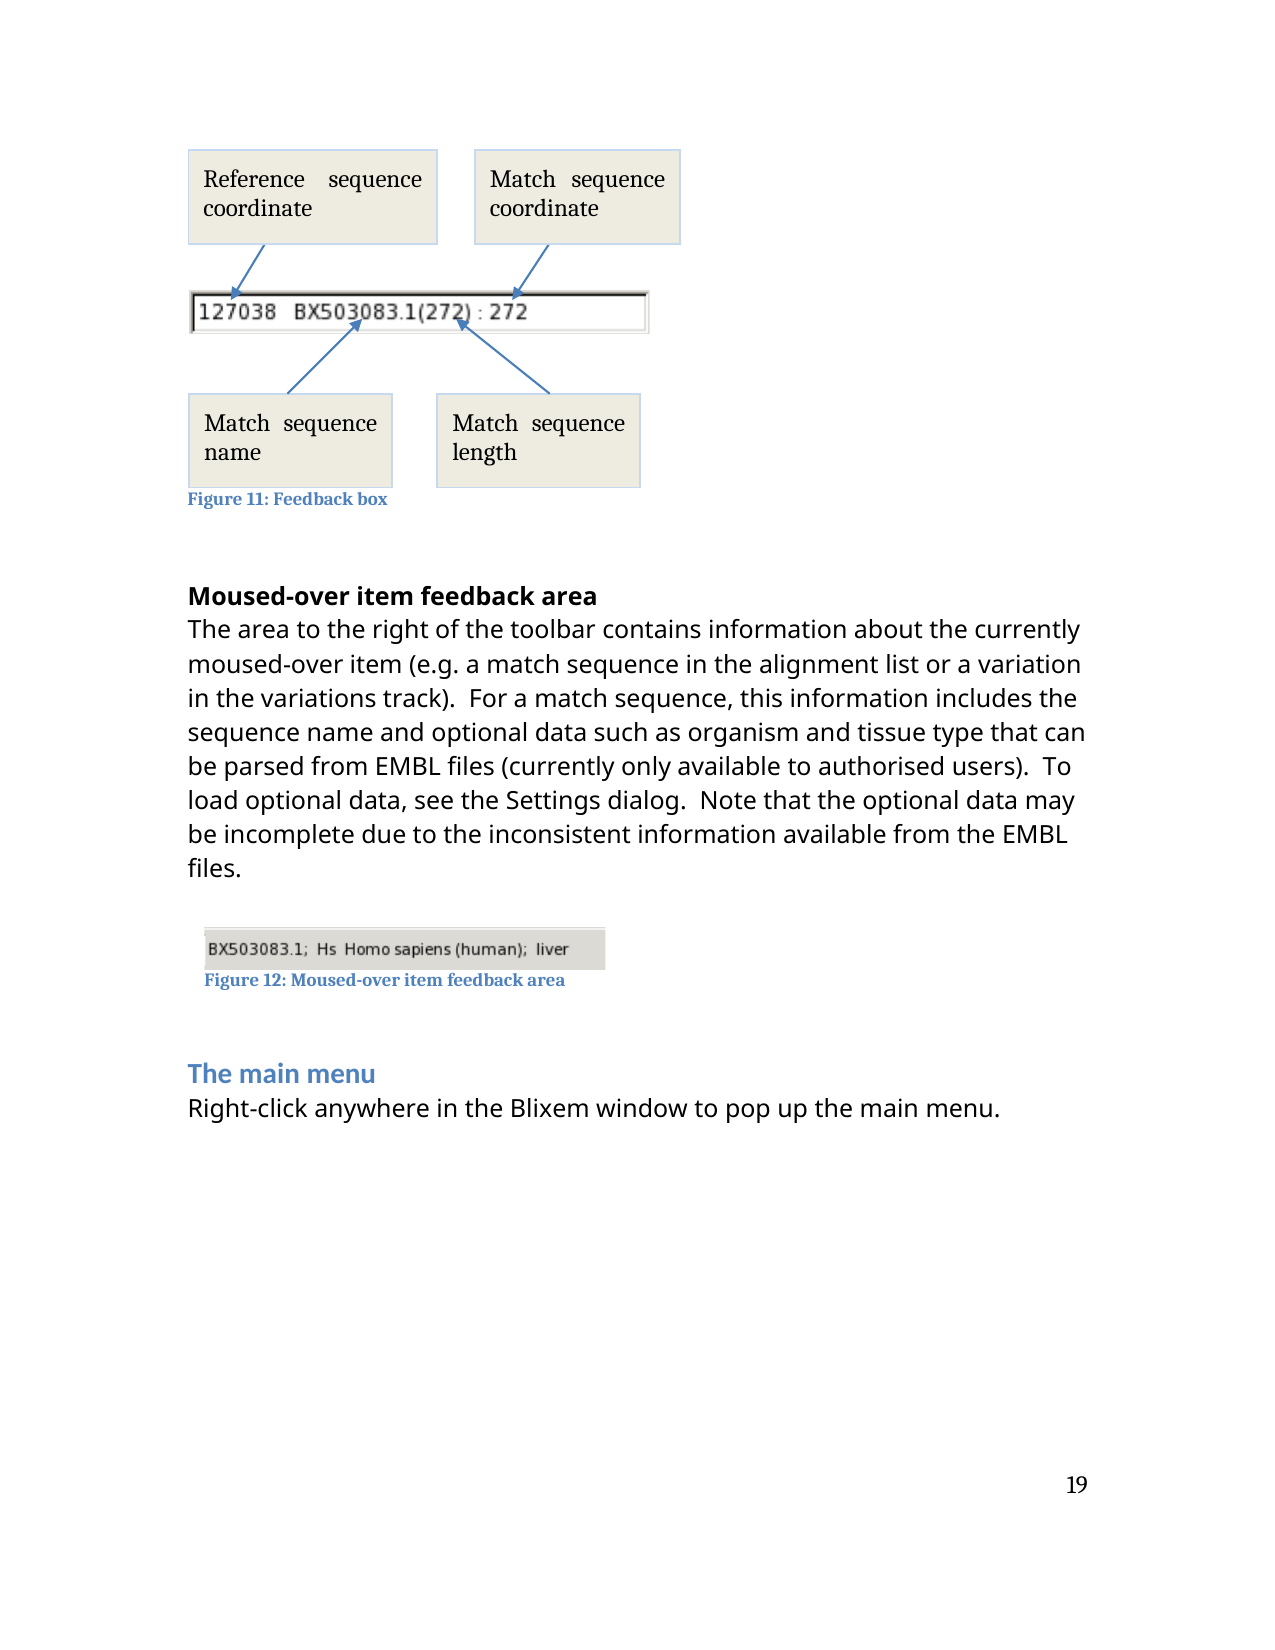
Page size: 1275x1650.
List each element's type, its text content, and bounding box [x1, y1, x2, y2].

subtitle The main menu [187, 1055, 1087, 1091]
picture [188, 290, 650, 334]
text Right-click anywhere in the Blixem window to pop up the main menu. [187, 1091, 1087, 1125]
picture [204, 927, 606, 970]
text The area to the right of the toolbar contains information about the currently moused-over item (e.g. a match sequence in the alignment list or a variation in the variations track). For a match sequence, this information includes the sequence name and optional data such as organism and tissue type that can be parsed from EMBL files (currently only available to authorised users). To load optional data, see the Settings dialog. Note that the optional data may be incomplete due to the inconsistent information available from the EMBL files. [187, 612, 1087, 885]
text Figure 11: Feedback box [187, 150, 681, 510]
text Figure 12: Moused-over item feedback area [204, 970, 605, 991]
text Moused-over item feedback area [187, 578, 1087, 612]
